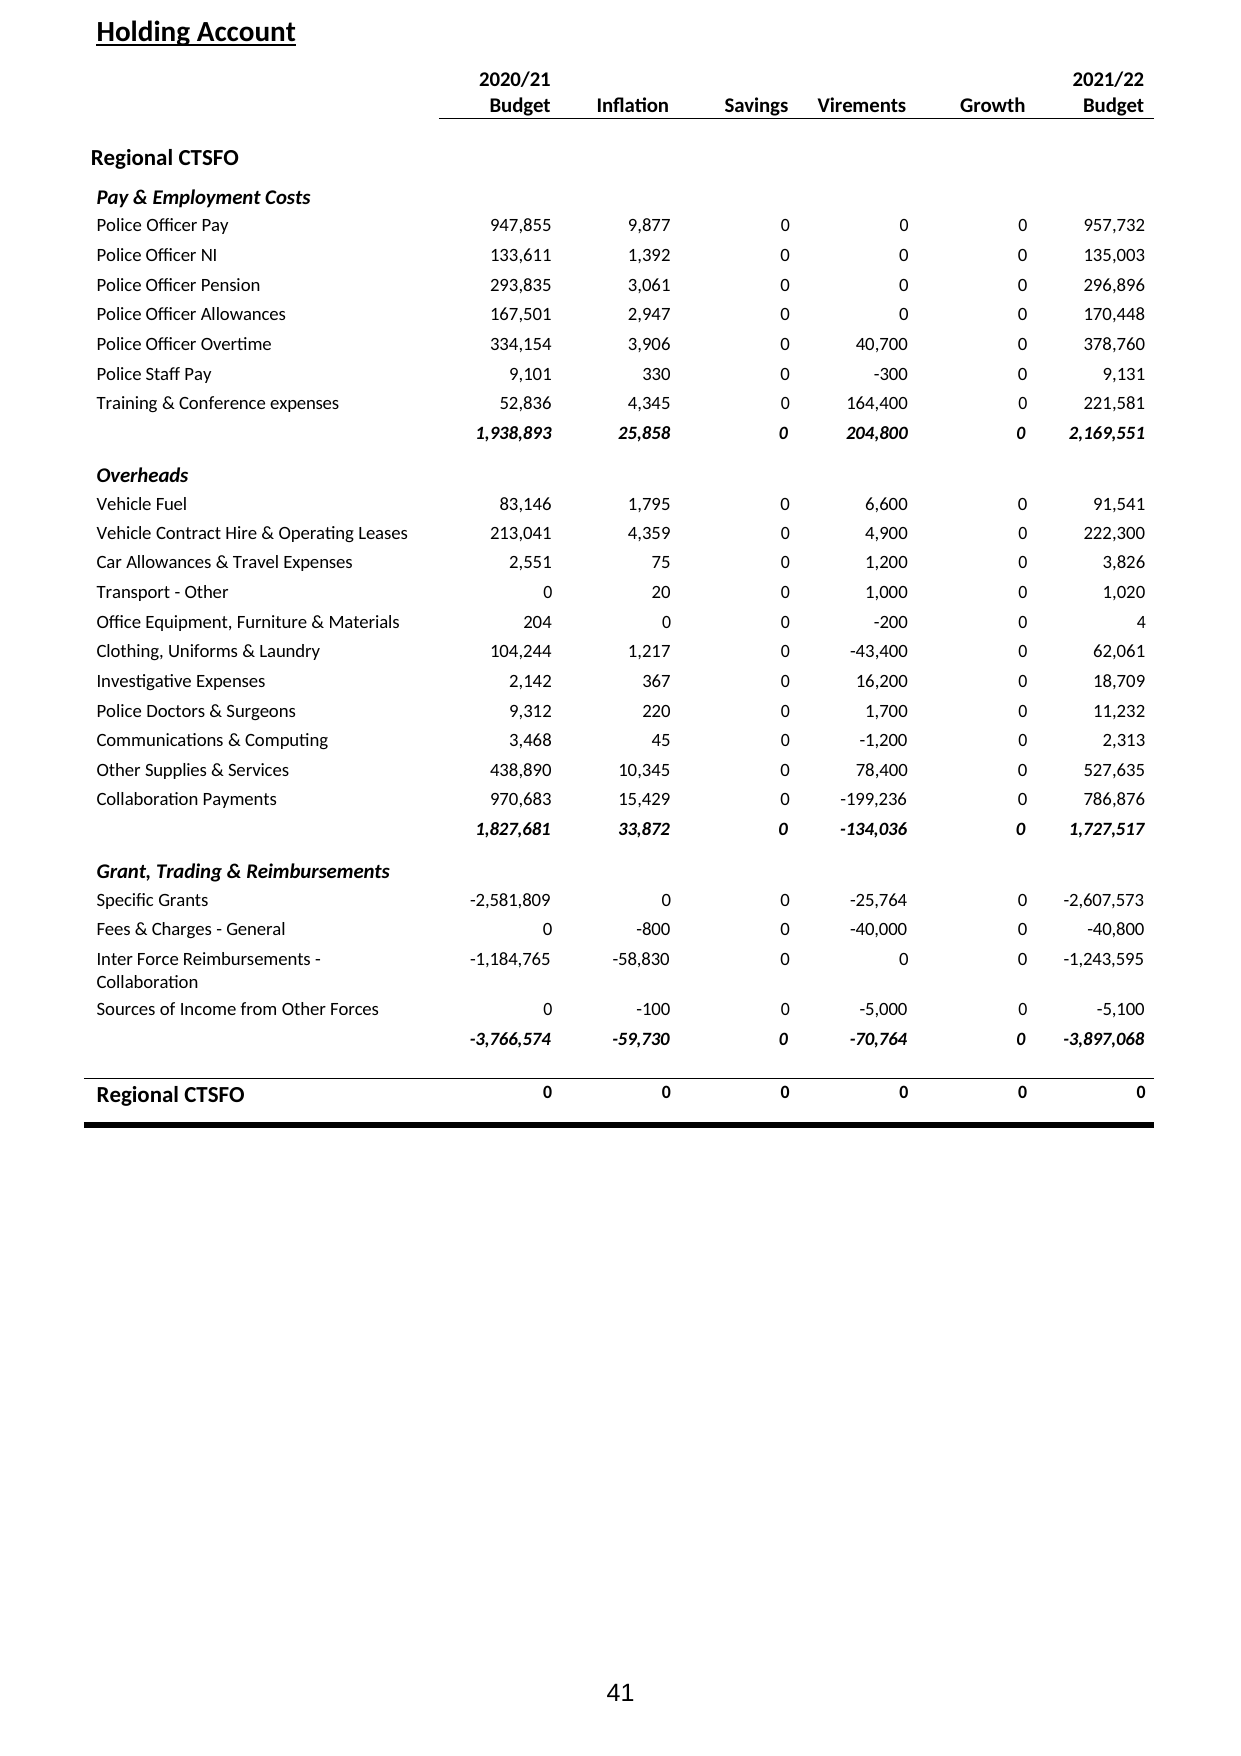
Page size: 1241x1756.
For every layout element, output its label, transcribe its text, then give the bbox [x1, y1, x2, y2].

table_cell [574, 455, 697, 491]
table_cell 2,551 [439, 549, 574, 579]
table_cell 0 [698, 271, 803, 301]
table_cell 0 [934, 330, 1045, 360]
table_cell -70,764 [804, 1025, 934, 1078]
table_cell 0 [698, 1025, 803, 1078]
table_cell 0 [698, 242, 803, 271]
table_cell -40,800 [1045, 916, 1154, 946]
table_cell 0 [804, 213, 934, 242]
table_cell 0 [698, 756, 803, 786]
table_cell 213,041 [439, 520, 574, 549]
table_cell 296,896 [1045, 271, 1154, 301]
table_cell 293,835 [439, 271, 574, 301]
table_cell [804, 119, 934, 179]
table_cell -3,897,068 [1045, 1025, 1154, 1078]
table_cell 164,400 [804, 390, 934, 419]
table_cell -40,000 [804, 916, 934, 946]
table_cell 0 [934, 997, 1045, 1025]
table_cell 1,000 [804, 579, 934, 608]
table_cell 25,858 [574, 420, 697, 455]
table_cell Pay & Employment Costs [84, 179, 439, 213]
table_cell 0 [804, 271, 934, 301]
table_cell [934, 455, 1045, 491]
table_cell 0 [1045, 1079, 1154, 1122]
table_cell Police Officer NI [84, 242, 439, 271]
table_cell Police Officer Overtime [84, 330, 439, 360]
table_cell [84, 420, 439, 455]
table_cell 6,600 [804, 491, 934, 520]
table_cell 9,131 [1045, 360, 1154, 390]
table_cell -5,000 [804, 997, 934, 1025]
table_cell 0 [698, 491, 803, 520]
table_cell 3,826 [1045, 549, 1154, 579]
table_cell 204 [439, 608, 574, 638]
table_header 2020/21 [439, 9, 574, 93]
table_cell 0 [698, 330, 803, 360]
table_header [934, 9, 1045, 93]
table_cell 104,244 [439, 638, 574, 667]
table_cell 62,061 [1045, 638, 1154, 667]
table_cell 0 [934, 608, 1045, 638]
table_cell 0 [934, 697, 1045, 727]
table_cell 0 [698, 727, 803, 756]
table_cell [84, 93, 439, 118]
table_cell 10,345 [574, 756, 697, 786]
table_cell 52,836 [439, 390, 574, 419]
table_header 2021/22 [1045, 9, 1154, 93]
table_cell 3,468 [439, 727, 574, 756]
table_cell [1045, 179, 1154, 213]
table_cell 0 [698, 638, 803, 667]
table_cell [439, 119, 574, 179]
table_cell [934, 851, 1045, 887]
table_cell 40,700 [804, 330, 934, 360]
table_cell 0 [934, 579, 1045, 608]
table_cell 0 [934, 786, 1045, 816]
table_cell 0 [934, 549, 1045, 579]
table_cell 0 [934, 888, 1045, 916]
table_cell [804, 851, 934, 887]
table_cell 170,448 [1045, 301, 1154, 330]
table_cell 1,938,893 [439, 420, 574, 455]
table_cell Investigative Expenses [84, 668, 439, 697]
table_cell 527,635 [1045, 756, 1154, 786]
table_cell 0 [934, 668, 1045, 697]
table_cell Vehicle Fuel [84, 491, 439, 520]
table_cell [574, 119, 697, 179]
table_cell 0 [698, 816, 803, 851]
table_cell 0 [574, 608, 697, 638]
table_cell 222,300 [1045, 520, 1154, 549]
table_cell 11,232 [1045, 697, 1154, 727]
table_cell Office Equipment, Furniture & Materials [84, 608, 439, 638]
table_cell Communications & Computing [84, 727, 439, 756]
table_cell 0 [934, 727, 1045, 756]
table_cell 75 [574, 549, 697, 579]
table_cell 0 [698, 916, 803, 946]
table_cell 4,345 [574, 390, 697, 419]
table_header [574, 9, 697, 93]
table_cell 167,501 [439, 301, 574, 330]
table_cell 220 [574, 697, 697, 727]
table_cell 947,855 [439, 213, 574, 242]
table_cell -2,607,573 [1045, 888, 1154, 916]
table_cell [934, 119, 1045, 179]
table_cell [698, 119, 803, 179]
table_cell 438,890 [439, 756, 574, 786]
table_cell 204,800 [804, 420, 934, 455]
table_cell 0 [934, 360, 1045, 390]
table_cell 0 [934, 916, 1045, 946]
table_cell 0 [698, 786, 803, 816]
table_cell 0 [934, 390, 1045, 419]
table_cell Car Allowances & Travel Expenses [84, 549, 439, 579]
table_cell [698, 851, 803, 887]
table_cell Specific Grants [84, 888, 439, 916]
table_cell 957,732 [1045, 213, 1154, 242]
table_cell -2,581,809 [439, 888, 574, 916]
table_cell 0 [804, 1079, 934, 1122]
table_cell [1045, 851, 1154, 887]
table_cell 16,200 [804, 668, 934, 697]
table_cell Police Officer Pay [84, 213, 439, 242]
table_cell 0 [698, 360, 803, 390]
table_cell [439, 851, 574, 887]
table_cell 0 [934, 271, 1045, 301]
table_cell 0 [698, 213, 803, 242]
table_cell 0 [698, 579, 803, 608]
table_cell Vehicle Contract Hire & Operating Leases [84, 520, 439, 549]
table_cell 0 [934, 756, 1045, 786]
table_cell Budget [439, 93, 574, 118]
table_cell 2,313 [1045, 727, 1154, 756]
table_cell 0 [698, 697, 803, 727]
table_cell 33,872 [574, 816, 697, 851]
table_cell [698, 179, 803, 213]
table_cell Police Officer Pension [84, 271, 439, 301]
table_cell 15,429 [574, 786, 697, 816]
table_cell Fees & Charges - General [84, 916, 439, 946]
table_cell 0 [934, 301, 1045, 330]
table_cell Collaboration Payments [84, 786, 439, 816]
table_cell -1,200 [804, 727, 934, 756]
table_cell 78,400 [804, 756, 934, 786]
table_cell [1045, 455, 1154, 491]
table_cell 0 [698, 1079, 803, 1122]
table_cell Training & Conference expenses [84, 390, 439, 419]
table_cell Police Doctors & Surgeons [84, 697, 439, 727]
table_cell 0 [574, 1079, 697, 1122]
table_cell -199,236 [804, 786, 934, 816]
table_cell 1,392 [574, 242, 697, 271]
table_cell 0 [574, 888, 697, 916]
table_cell 4,359 [574, 520, 697, 549]
table_cell Grant, Trading & Reimbursements [84, 851, 439, 887]
table_cell 0 [439, 1079, 574, 1122]
table_cell Transport - Other [84, 579, 439, 608]
table_cell 0 [698, 946, 803, 997]
table_cell 18,709 [1045, 668, 1154, 697]
table_cell 0 [934, 1025, 1045, 1078]
table_cell 1,827,681 [439, 816, 574, 851]
table_cell 9,877 [574, 213, 697, 242]
table_cell 378,760 [1045, 330, 1154, 360]
table_cell [439, 455, 574, 491]
table_cell 1,700 [804, 697, 934, 727]
table_cell 0 [934, 1079, 1045, 1122]
table_cell -43,400 [804, 638, 934, 667]
table_cell 0 [934, 816, 1045, 851]
table_cell 3,906 [574, 330, 697, 360]
table_cell 0 [804, 946, 934, 997]
table_cell 4 [1045, 608, 1154, 638]
table_cell 0 [698, 668, 803, 697]
table_cell -59,730 [574, 1025, 697, 1078]
table_cell Clothing, Uniforms & Laundry [84, 638, 439, 667]
table_cell -134,036 [804, 816, 934, 851]
table_cell 0 [698, 520, 803, 549]
table_cell -800 [574, 916, 697, 946]
table_cell 20 [574, 579, 697, 608]
table_cell 0 [804, 301, 934, 330]
table_cell 2,169,551 [1045, 420, 1154, 455]
table_cell Other Supplies & Services [84, 756, 439, 786]
table_cell -5,100 [1045, 997, 1154, 1025]
table_cell [804, 179, 934, 213]
table_cell 83,146 [439, 491, 574, 520]
table_cell [84, 1025, 439, 1078]
table_header Holding Account [84, 9, 439, 93]
table_cell 3,061 [574, 271, 697, 301]
table_cell 0 [698, 888, 803, 916]
table_cell 334,154 [439, 330, 574, 360]
table_cell 1,200 [804, 549, 934, 579]
table_cell [698, 455, 803, 491]
table_cell [574, 179, 697, 213]
table_cell 91,541 [1045, 491, 1154, 520]
table_cell 0 [698, 997, 803, 1025]
table_cell Regional CTSFO [84, 1079, 439, 1122]
table_cell -200 [804, 608, 934, 638]
table_cell -25,764 [804, 888, 934, 916]
table_cell [934, 179, 1045, 213]
table_cell [84, 816, 439, 851]
table_cell 0 [698, 301, 803, 330]
table_cell 2,142 [439, 668, 574, 697]
table_cell 0 [934, 946, 1045, 997]
table_cell 0 [804, 242, 934, 271]
table_cell 45 [574, 727, 697, 756]
table_cell -300 [804, 360, 934, 390]
table_cell Inter Force Reimbursements - Collaboration [84, 946, 439, 997]
table_cell [439, 179, 574, 213]
table_header [804, 9, 934, 93]
table_cell 0 [439, 997, 574, 1025]
table_cell 0 [934, 420, 1045, 455]
table_cell 786,876 [1045, 786, 1154, 816]
table_cell [1045, 119, 1154, 179]
table_cell Virements [804, 93, 934, 118]
table_cell Savings [698, 93, 803, 118]
table_cell 133,611 [439, 242, 574, 271]
table_cell 1,795 [574, 491, 697, 520]
table_cell [574, 851, 697, 887]
table_cell Police Officer Allowances [84, 301, 439, 330]
table_cell 135,003 [1045, 242, 1154, 271]
table_cell [804, 455, 934, 491]
table_cell 0 [698, 608, 803, 638]
table_cell 0 [934, 638, 1045, 667]
table_cell 4,900 [804, 520, 934, 549]
table_cell 1,217 [574, 638, 697, 667]
table_cell Police Staff Pay [84, 360, 439, 390]
table_cell 367 [574, 668, 697, 697]
table_cell -3,766,574 [439, 1025, 574, 1078]
table_cell Regional CTSFO [84, 118, 439, 179]
table_cell Inflation [574, 93, 697, 118]
table_cell 0 [698, 549, 803, 579]
table_cell 0 [934, 491, 1045, 520]
table_cell -1,243,595 [1045, 946, 1154, 997]
table_cell 0 [439, 916, 574, 946]
table_cell 0 [934, 520, 1045, 549]
table_cell 0 [934, 242, 1045, 271]
table_cell 1,727,517 [1045, 816, 1154, 851]
table_cell 1,020 [1045, 579, 1154, 608]
table_cell 0 [439, 579, 574, 608]
table_cell Growth [934, 93, 1045, 118]
table_cell 0 [934, 213, 1045, 242]
table_cell Overheads [84, 455, 439, 491]
table_cell 0 [698, 390, 803, 419]
table_cell -1,184,765 [439, 946, 574, 997]
table_cell -100 [574, 997, 697, 1025]
table_cell Sources of Income from Other Forces [84, 997, 439, 1025]
table_cell 0 [698, 420, 803, 455]
table_cell 970,683 [439, 786, 574, 816]
table_cell 9,312 [439, 697, 574, 727]
table_cell 221,581 [1045, 390, 1154, 419]
table_cell 2,947 [574, 301, 697, 330]
table_header [698, 9, 803, 93]
table_cell 9,101 [439, 360, 574, 390]
table_cell -58,830 [574, 946, 697, 997]
table_cell Budget [1045, 93, 1154, 118]
table_cell 330 [574, 360, 697, 390]
